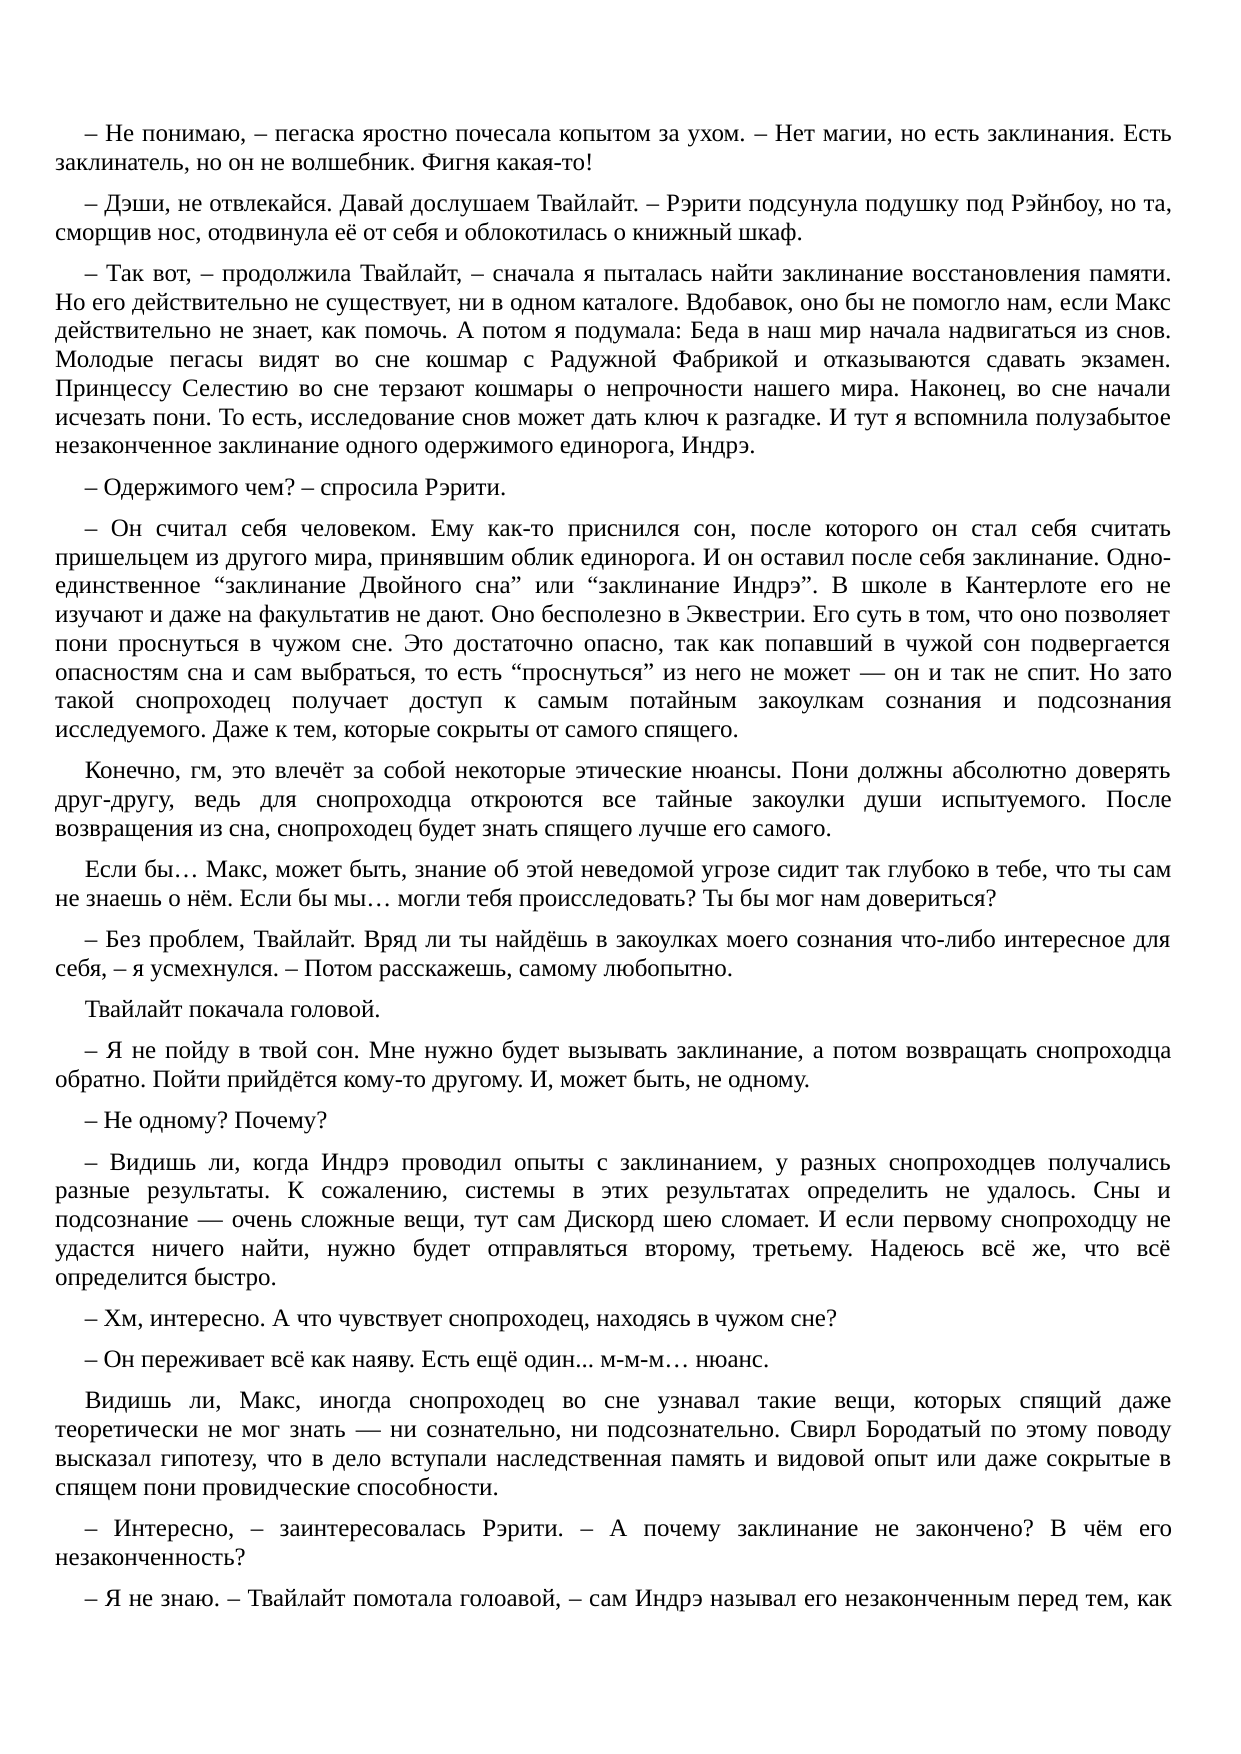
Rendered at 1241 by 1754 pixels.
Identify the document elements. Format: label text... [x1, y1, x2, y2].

text – Он переживает всё как наяву. Есть ещё один... м-м-м… нюанс. [55, 1344, 1172, 1373]
text – Дэши, не отвлекайся. Давай дослушаем Твайлайт. – Рэрити подсунула подушку под Рэйнбоу, но та, сморщив нос, отодвинула её от себя и облокотилась о книжный шкаф. [55, 188, 1172, 246]
text – Я не знаю. – Твайлайт помотала голоавой, – сам Индрэ называл его незаконченным перед тем, как [55, 1583, 1172, 1612]
text – Не понимаю, – пегаска яростно почесала копытом за ухом. – Нет магии, но есть заклинания. Есть заклинатель, но он не волшебник. Фигня какая-то! [55, 118, 1172, 176]
text – Видишь ли, когда Индрэ проводил опыты с заклинанием, у разных снопроходцев получались разные результаты. К сожалению, системы в этих результатах определить не удалось. Сны и подсознание — очень сложные вещи, тут сам Дискорд шею сломает. И если первому снопроходцу не удастся ничего найти, нужно будет отправляться второму, третьему. Надеюсь всё же, что всё определится быстро. [55, 1147, 1172, 1291]
text – Интересно, – заинтересовалась Рэрити. – А почему заклинание не закончено? В чём его незаконченность? [55, 1513, 1172, 1571]
text – Без проблем, Твайлайт. Вряд ли ты найдёшь в закоулках моего сознания что-либо интересное для себя, – я усмехнулся. – Потом расскажешь, самому любопытно. [55, 924, 1172, 982]
text Видишь ли, Макс, иногда снопроходец во сне узнавал такие вещи, которых спящий даже теоретически не мог знать — ни сознательно, ни подсознательно. Свирл Бородатый по этому поводу высказал гипотезу, что в дело вступали наследственная память и видовой опыт или даже сокрытые в спящем пони провидческие способности. [55, 1386, 1172, 1501]
text Если бы… Макс, может быть, знание об этой неведомой угрозе сидит так глубоко в тебе, что ты сам не знаешь о нём. Если бы мы… могли тебя происследовать? Ты бы мог нам довериться? [55, 854, 1172, 912]
text – Он считал себя человеком. Ему как-то приснился сон, после которого он стал себя считать пришельцем из другого мира, принявшим облик единорога. И он оставил после себя заклинание. Одно-единственное “заклинание Двойного сна” или “заклинание Индрэ”. В школе в Кантерлоте его не изучают и даже на факультатив не дают. Оно бесполезно в Эквестрии. Его суть в том, что оно позволяет пони проснуться в чужом сне. Это достаточно опасно, так как попавший в чужой сон подвергается опасностям сна и сам выбраться, то есть “проснуться” из него не может — он и так не спит. Но зато такой снопроходец получает доступ к самым потайным закоулкам сознания и подсознания исследуемого. Даже к тем, которые сокрыты от самого спящего. [55, 513, 1172, 743]
text – Так вот, – продолжила Твайлайт, – сначала я пыталась найти заклинание восстановления памяти. Но его действительно не существует, ни в одном каталоге. Вдобавок, оно бы не помогло нам, если Макс действительно не знает, как помочь. А потом я подумала: Беда в наш мир начала надвигаться из снов. Молодые пегасы видят во сне кошмар с Радужной Фабрикой и отказываются сдавать экзамен. Принцессу Селестию во сне терзают кошмары о непрочности нашего мира. Наконец, во сне начали исчезать пони. То есть, исследование снов может дать ключ к разгадке. И тут я вспомнила полузабытое незаконченное заклинание одного одержимого единорога, Индрэ. [55, 258, 1172, 459]
text – Хм, интересно. А что чувствует снопроходец, находясь в чужом сне? [55, 1303, 1172, 1332]
text – Я не пойду в твой сон. Мне нужно будет вызывать заклинание, а потом возвращать снопроходца обратно. Пойти прийдётся кому-то другому. И, может быть, не одному. [55, 1036, 1172, 1093]
text Твайлайт покачала головой. [55, 994, 1172, 1023]
text – Одержимого чем? – спросила Рэрити. [55, 472, 1172, 501]
text – Не одному? Почему? [55, 1106, 1172, 1134]
text Конечно, гм, это влечёт за собой некоторые этические нюансы. Пони должны абсолютно доверять друг-другу, ведь для снопроходца откроются все тайные закоулки души испытуемого. После возвращения из сна, снопроходец будет знать спящего лучше его самого. [55, 756, 1172, 842]
